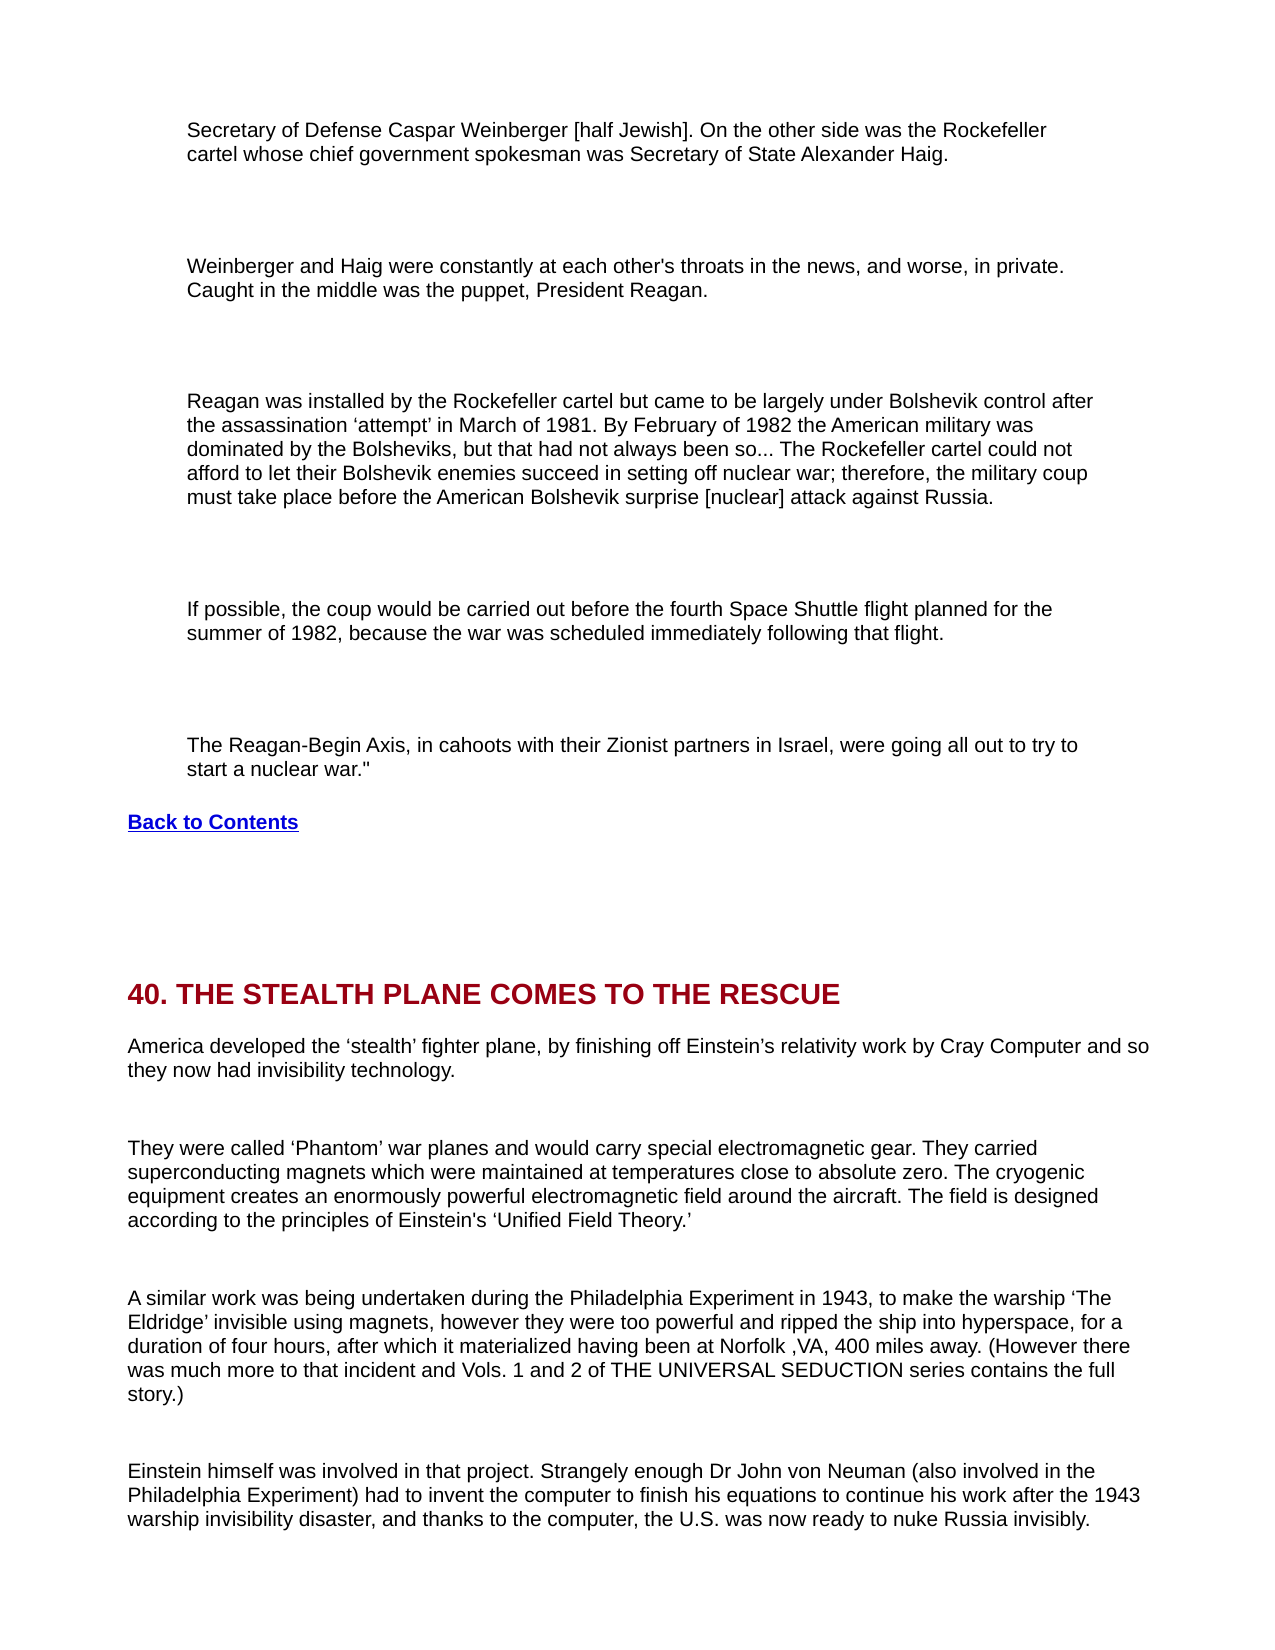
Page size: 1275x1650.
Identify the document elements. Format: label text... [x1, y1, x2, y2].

text 40. THE STEALTH PLANE COMES TO THE RESCUE America developed the ‘stealth’ fighter plane, by finishing off Einstein’s relativity work by Cray Computer and so they now had invisibility technology. [127, 953, 1154, 1082]
text A similar work was being undertaken during the Philadelphia Experiment in 1943, to make the warship ‘The Eldridge’ invisible using magnets, however they were too powerful and ripped the ship into hyperspace, for a duration of four hours, after which it materialized having been at Norfolk ,VA, 400 miles away. (However there was much more to that incident and Vols. 1 and 2 of THE UNIVERSAL SEDUCTION series contains the full story.) [127, 1286, 1154, 1405]
text Back to Contents [127, 810, 1154, 858]
text They were called ‘Phantom’ war planes and would carry special electromagnetic gear. They carried superconducting magnets which were maintained at temperatures close to absolute zero. The cryogenic equipment creates an enormously powerful electromagnetic field around the aircraft. The field is designed according to the principles of Einstein's ‘Unified Field Theory.’ [127, 1136, 1154, 1232]
text Reagan was installed by the Rockefeller cartel but came to be largely under Bolshevik control after the assassination ‘attempt’ in March of 1981. By February of 1982 the American military was dominated by the Bolsheviks, but that had not always been so... The Rockefeller cartel could not afford to let their Bolshevik enemies succeed in setting off nuclear war; therefore, the military coup must take place before the American Bolshevik surprise [nuclear] attack against Russia. [187, 389, 1095, 509]
text Einstein himself was involved in that project. Strangely enough Dr John von Neuman (also involved in the Philadelphia Experiment) had to invent the computer to finish his equations to continue his work after the 1943 warship invisibility disaster, and thanks to the computer, the U.S. was now ready to nuke Russia invisibly. [127, 1459, 1154, 1531]
text If possible, the coup would be carried out before the fourth Space Shuttle flight planned for the summer of 1982, because the war was scheduled immediately following that flight. [187, 597, 1095, 645]
text Secretary of Defense Caspar Weinberger [half Jewish]. On the other side was the Rockefeller cartel whose chief government spokesman was Secretary of State Alexander Haig. [187, 118, 1095, 166]
text Weinberger and Haig were constantly at each other's throats in the news, and worse, in private. Caught in the middle was the puppet, President Reagan. [187, 254, 1095, 302]
text The Reagan-Begin Axis, in cahoots with their Zionist partners in Israel, were going all out to try to start a nuclear war." [187, 732, 1095, 780]
